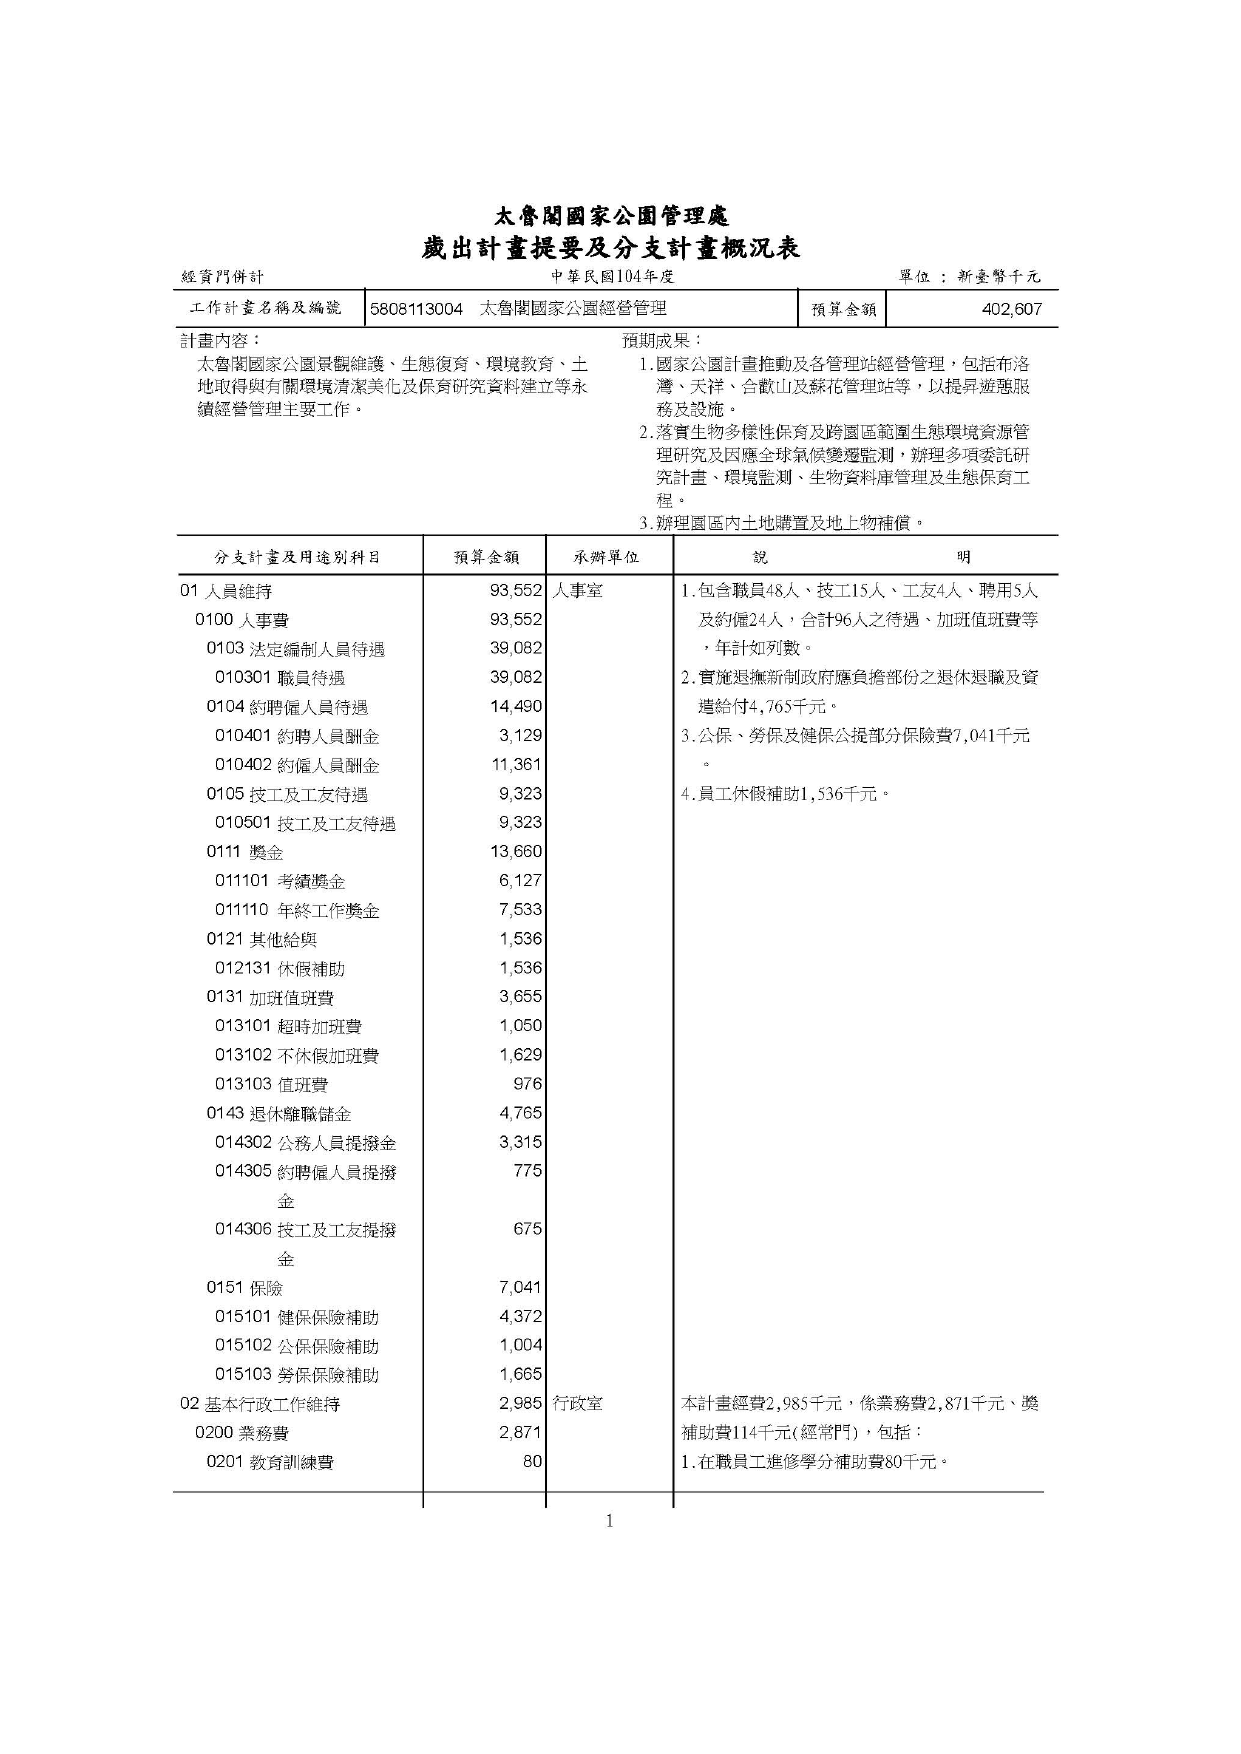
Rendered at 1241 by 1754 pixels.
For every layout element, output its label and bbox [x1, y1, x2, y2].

picture [118, 164, 1122, 1584]
